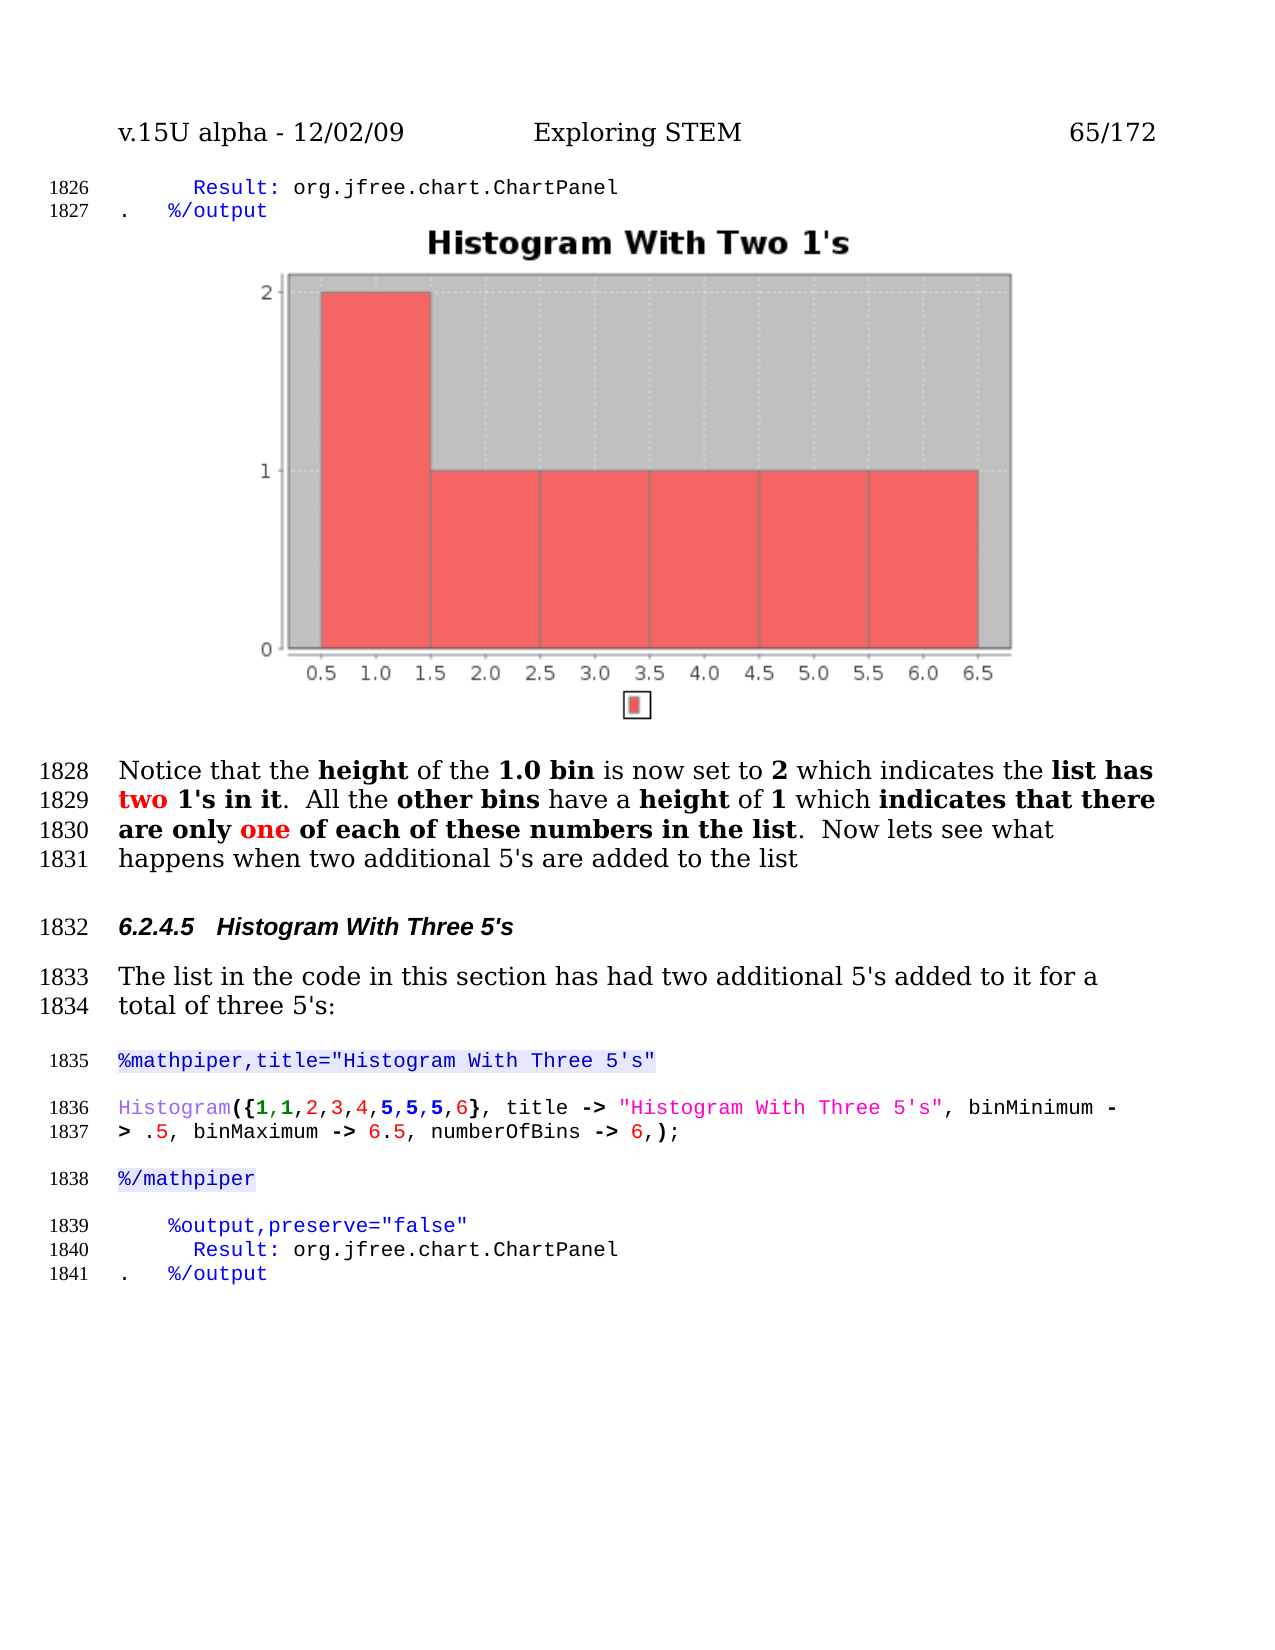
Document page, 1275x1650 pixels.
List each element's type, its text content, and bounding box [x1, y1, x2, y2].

text Result: org.jfree.chart.ChartPanel [118, 177, 1157, 200]
text Result: org.jfree.chart.ChartPanel [118, 1239, 1157, 1262]
text Notice that the height of the 1.0 bin is now set to 2 which indicates the list has two 1's in it. All the other bins have a height of 1 which indicates that there are only one of each of these numbers in the list. Now lets see what happens when two additional 5's are added to the list [118, 756, 1157, 873]
text Histogram({1,1,2,3,4,5,5,5,6}, title -> "Histogram With Three 5's", binMinimum -> .5, binMaximum -> 6.5, numberOfBins -> 6,); [118, 1097, 1157, 1144]
text %/mathpiper [118, 1168, 1157, 1192]
text . %/output [118, 200, 1157, 224]
text The list in the code in this section has had two additional 5's added to it for a total of three 5's: [118, 962, 1157, 1020]
text . %/output [118, 1262, 1157, 1286]
text %output,preserve="false" [118, 1215, 1157, 1239]
subtitle Histogram With Three 5's [118, 912, 1157, 941]
picture [245, 224, 1030, 721]
text %mathpiper,title="Histogram With Three 5's" [118, 1050, 1157, 1073]
